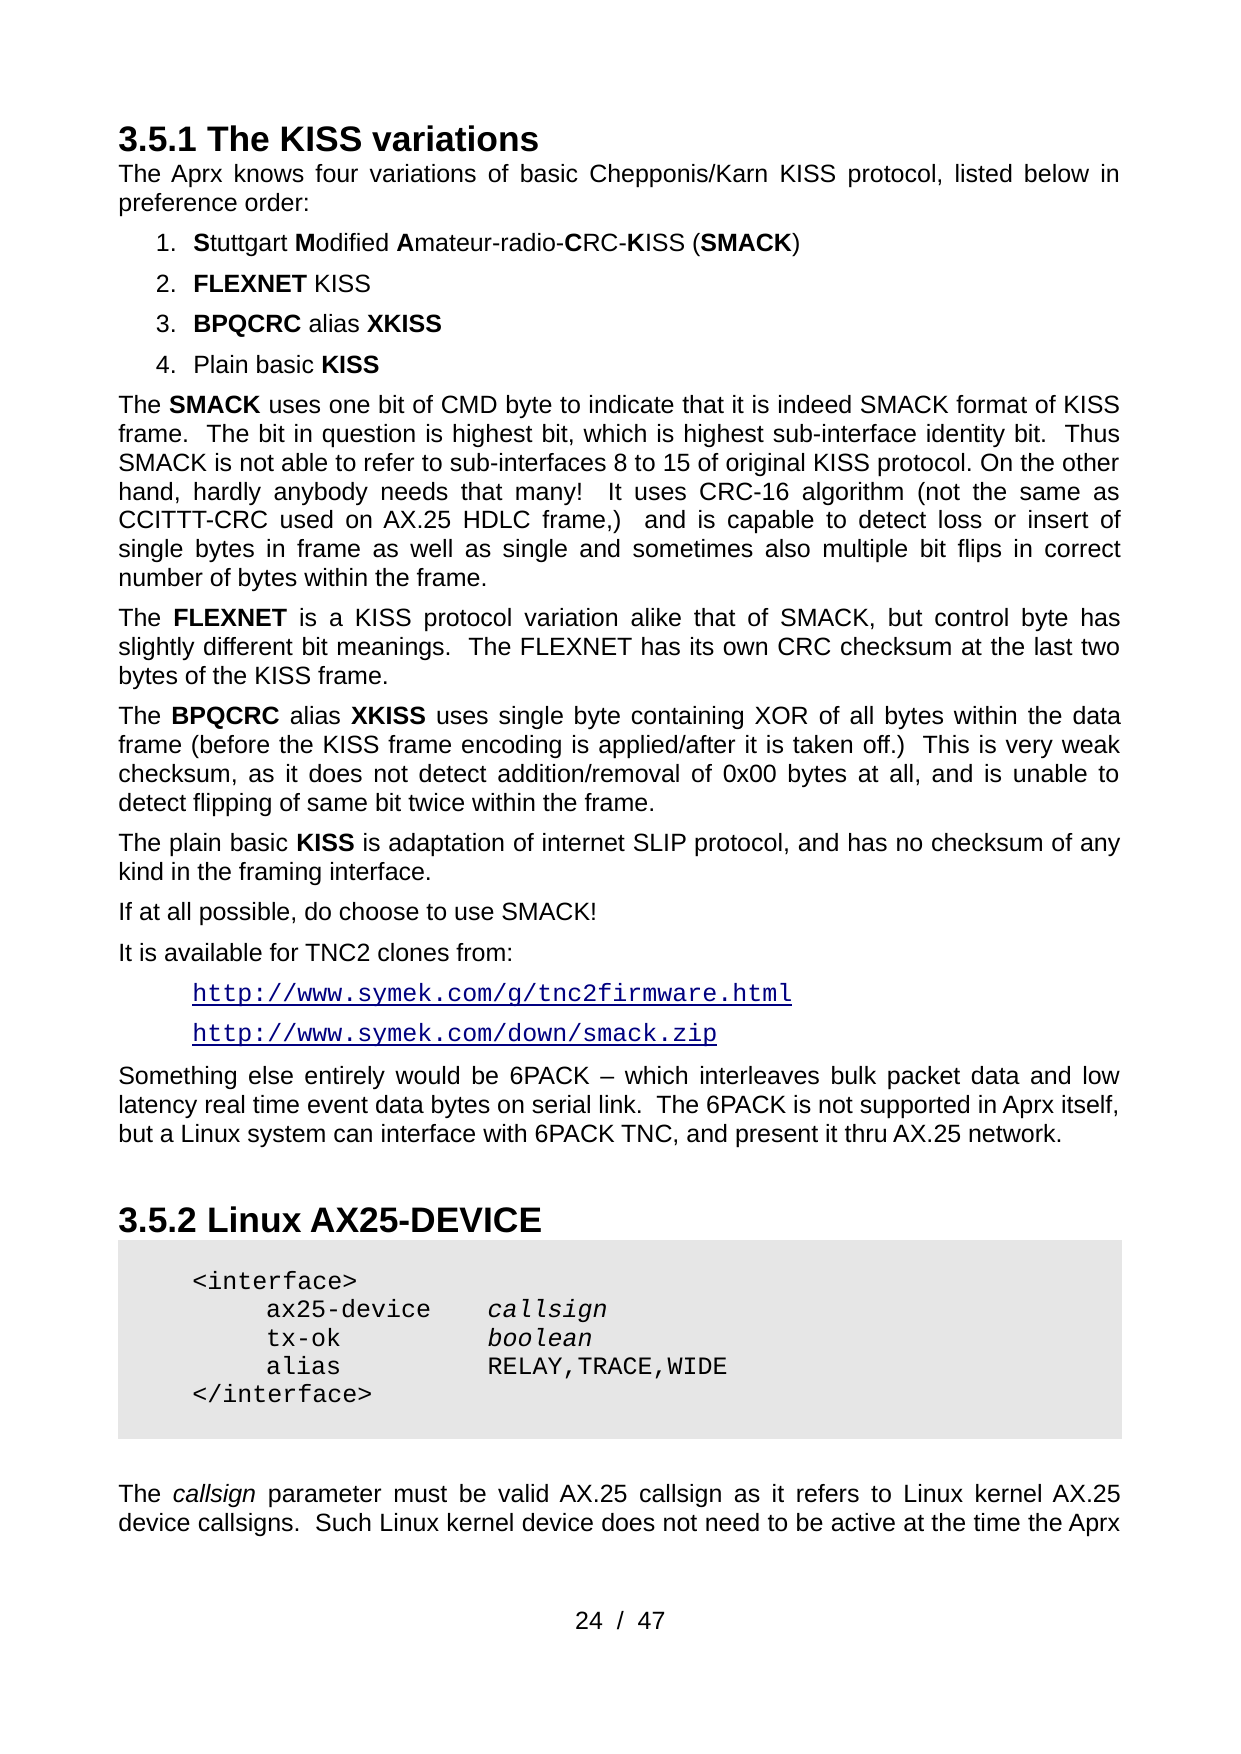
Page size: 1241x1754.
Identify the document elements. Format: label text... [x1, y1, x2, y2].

text tx-ok boolean [118, 1325, 1122, 1354]
text The plain basic KISS is adaptation of internet SLIP protocol, and has no checksum of any kind in the framing interface. [118, 828, 1122, 886]
text Something else entirely would be 6PACK – which interleaves bulk packet data and low latency real time event data bytes on serial link. The 6PACK is not supported in Aprx itself, but a Linux system can interface with 6PACK TNC, and present it thru AX.25 network. [118, 1061, 1122, 1147]
text http://www.symek.com/down/smack.zip [192, 1021, 1122, 1049]
text alias RELAY,TRACE,WIDE [118, 1354, 1122, 1382]
list Plain basic KISS [156, 350, 1122, 378]
list Stuttgart Modified Amateur-radio-CRC-KISS (SMACK) [156, 228, 1122, 257]
text <interface> [118, 1269, 1122, 1297]
text The BPQCRC alias XKISS uses single byte containing XOR of all bytes within the data frame (before the KISS frame encoding is applied/after it is taken off.) This is very weak checksum, as it does not detect addition/removal of 0x00 bytes at all, and is unable to detect flipping of same bit twice within the frame. [118, 701, 1122, 816]
text http://www.symek.com/g/tnc2firmware.html [118, 978, 1122, 1009]
text </interface> [118, 1382, 1122, 1410]
text The SMACK uses one bit of CMD byte to indicate that it is indeed SMACK format of KISS frame. The bit in question is highest bit, which is highest sub-interface identity bit. Thus SMACK is not able to refer to sub-interfaces 8 to 15 of original KISS protocol. On the other hand, hardly anybody needs that many! It uses CRC-16 algorithm (not the same as CCITTT-CRC used on AX.25 HDLC frame,) and is capable to detect loss or insert of single bytes in frame as well as single and sometimes also multiple bit flips in correct number of bytes within the frame. [118, 390, 1122, 591]
text It is available for TNC2 clones from: [118, 938, 1122, 967]
text ax25-device callsign [118, 1297, 1122, 1325]
subtitle Linux AX25-DEVICE [118, 1200, 1122, 1240]
text The callsign parameter must be valid AX.25 callsign as it refers to Linux kernel AX.25 device callsigns. Such Linux kernel device does not need to be active at the time the Aprx [118, 1479, 1122, 1537]
text If at all possible, do choose to use SMACK! [118, 897, 1122, 926]
text The FLEXNET is a KISS protocol variation alike that of SMACK, but control byte has slightly different bit meanings. The FLEXNET has its own CRC checksum at the last two bytes of the KISS frame. [118, 603, 1122, 689]
text The Aprx knows four variations of basic Chepponis/Karn KISS protocol, listed below in preference order: [118, 159, 1122, 216]
list FLEXNET KISS [156, 269, 1122, 297]
list BPQCRC alias XKISS [156, 309, 1122, 338]
subtitle The KISS variations [118, 118, 1122, 159]
